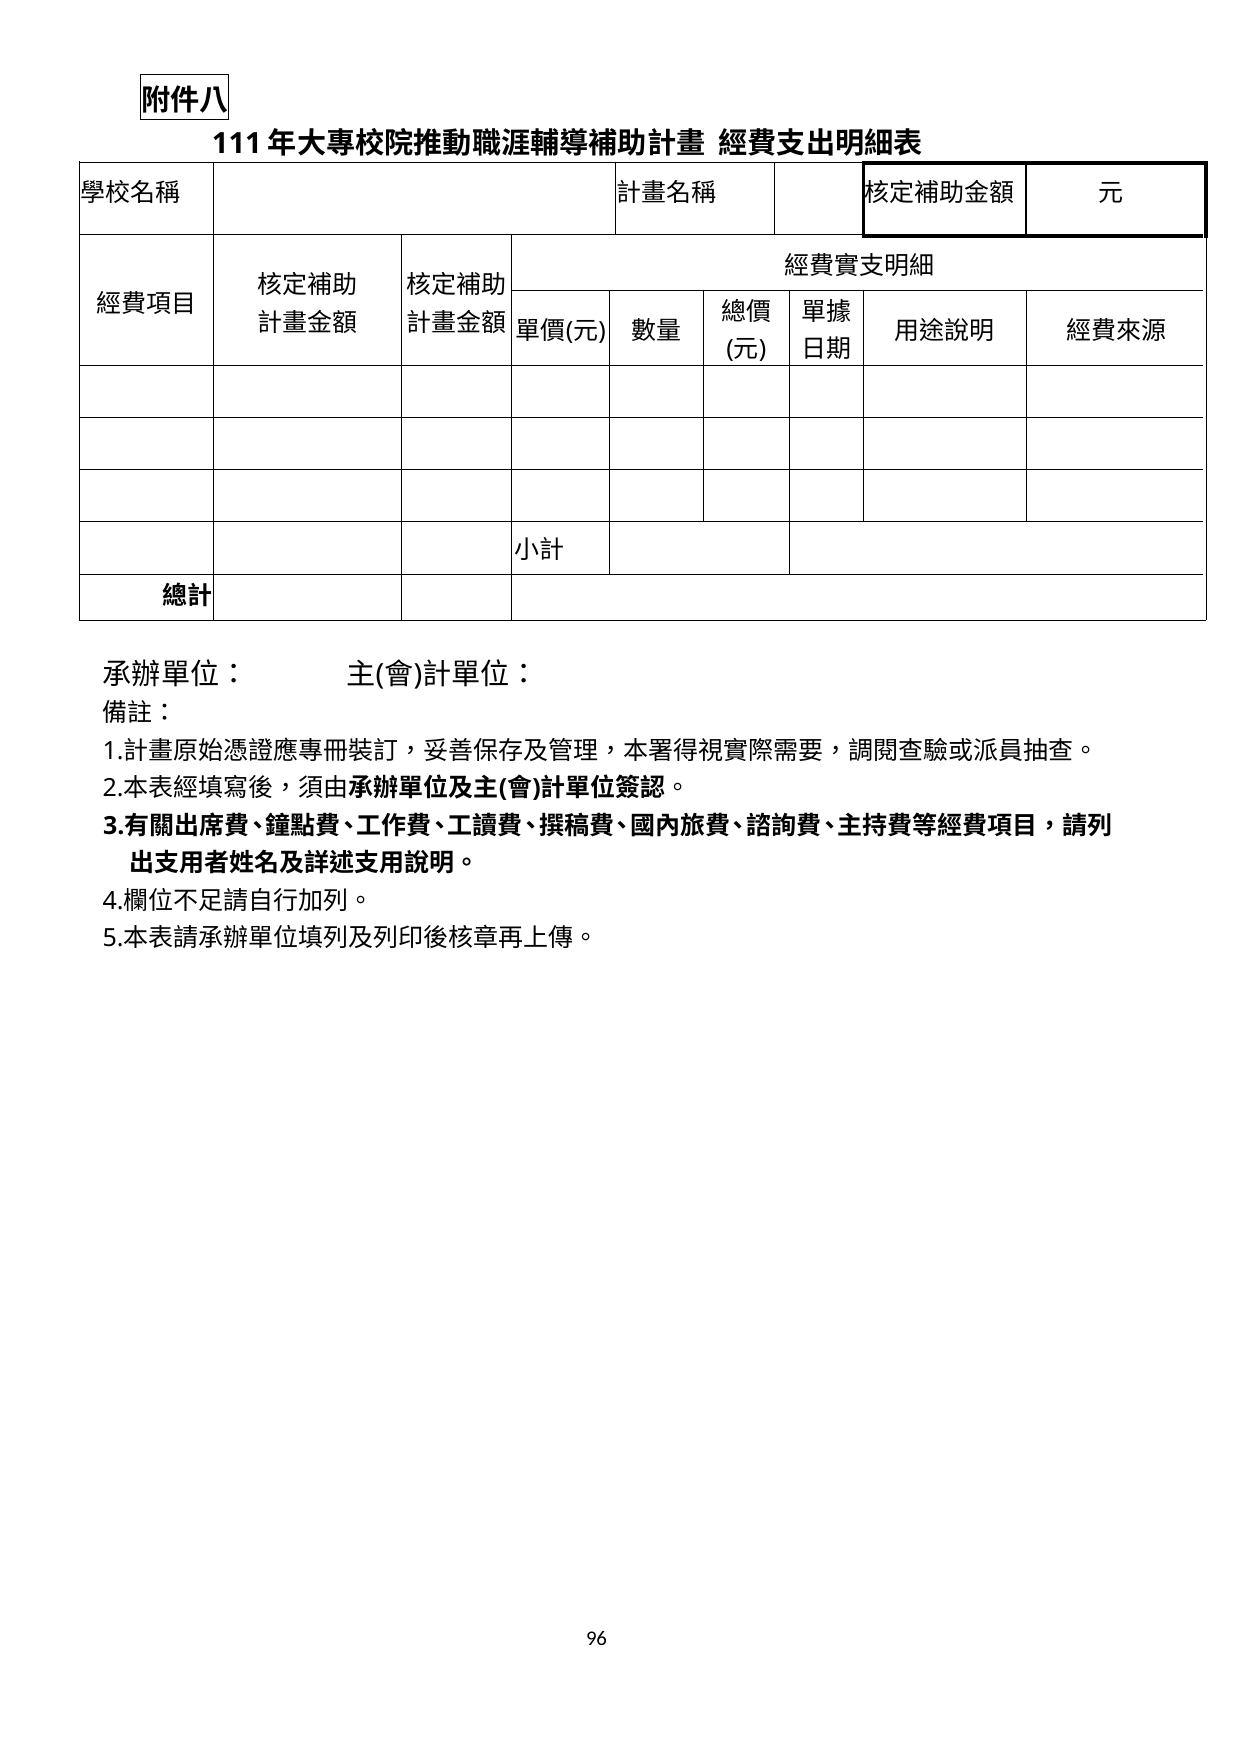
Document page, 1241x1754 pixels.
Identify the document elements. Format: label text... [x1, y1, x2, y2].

table_cell [864, 366, 1026, 417]
text 備註： [46, 692, 1112, 729]
text 2.本表經填寫後，須由承辦單位及主(會)計單位簽認。 [84, 767, 1112, 804]
table_cell [610, 366, 703, 417]
table_cell [80, 418, 213, 469]
table_cell 用途說明 [864, 291, 1026, 365]
table_cell [1027, 417, 1206, 469]
table_cell [512, 470, 609, 521]
text 4.欄位不足請自行加列。 [84, 879, 1112, 917]
table_cell [402, 575, 511, 619]
table_cell 數量 [610, 291, 703, 365]
table_cell [610, 522, 789, 574]
table_cell 經費項目 [80, 235, 213, 365]
text 5.本表請承辦單位填列及列印後核章再上傳。 [84, 917, 1112, 954]
table_cell 核定補助計畫金額 [402, 235, 511, 365]
table_cell [704, 418, 789, 469]
table_cell [214, 522, 401, 574]
table_cell [610, 418, 703, 469]
text 1.計畫原始憑證應專冊裝訂，妥善保存及管理，本署得視實際需要，調閱查驗或派員抽查。 [102, 729, 1112, 767]
table_cell [1027, 365, 1206, 417]
table_cell 總計 [80, 575, 213, 619]
table_cell 核定補助 計畫金額 [214, 235, 401, 365]
table_cell [610, 470, 703, 521]
table_cell [402, 366, 511, 417]
table_cell [512, 366, 609, 417]
table_cell 經費來源 [1027, 290, 1206, 365]
table_cell [704, 470, 789, 521]
table_cell [864, 470, 1026, 521]
text 3.有關出席費、鐘點費、工作費、工讀費、撰稿費、國內旅費、諮詢費、主持費等經費項目，請列出支用者姓名及詳述支用說明。 [103, 804, 1112, 879]
table_cell [790, 470, 863, 521]
table_cell 經費實支明細 [512, 234, 1206, 290]
table_cell [214, 418, 401, 469]
table_header 元 [1027, 165, 1204, 234]
table_header 核定補助金額 [865, 165, 1025, 234]
table_cell [704, 366, 789, 417]
table_header 學校名稱 [80, 163, 213, 234]
table_cell 小計 [512, 522, 609, 574]
table_header [214, 163, 615, 234]
table_cell [402, 522, 511, 574]
table_cell 單據日期 [790, 291, 863, 365]
table_cell [80, 522, 213, 574]
text 承辦單位： 主(會)計單位： [46, 654, 1112, 692]
table_cell [214, 366, 401, 417]
table_cell [512, 418, 609, 469]
text 111年大專校院推動職涯輔導補助計畫 經費支出明細表 [81, 120, 1053, 161]
table_cell [402, 418, 511, 469]
table_cell [402, 470, 511, 521]
table_cell 總價(元) [704, 291, 789, 365]
table_cell [80, 366, 213, 417]
table_header [775, 163, 862, 234]
table_cell [512, 574, 1206, 619]
table_cell [80, 470, 213, 521]
table_cell [214, 575, 401, 619]
table_cell [1027, 469, 1206, 521]
text [229, 74, 1053, 120]
table_cell [790, 418, 863, 469]
table_cell [790, 366, 863, 417]
table_cell 單價(元) [512, 291, 609, 365]
table_cell [214, 470, 401, 521]
table_cell [790, 521, 1206, 574]
text 附件八 [141, 75, 228, 119]
table_cell [864, 418, 1026, 469]
table_header 計畫名稱 [616, 163, 774, 234]
